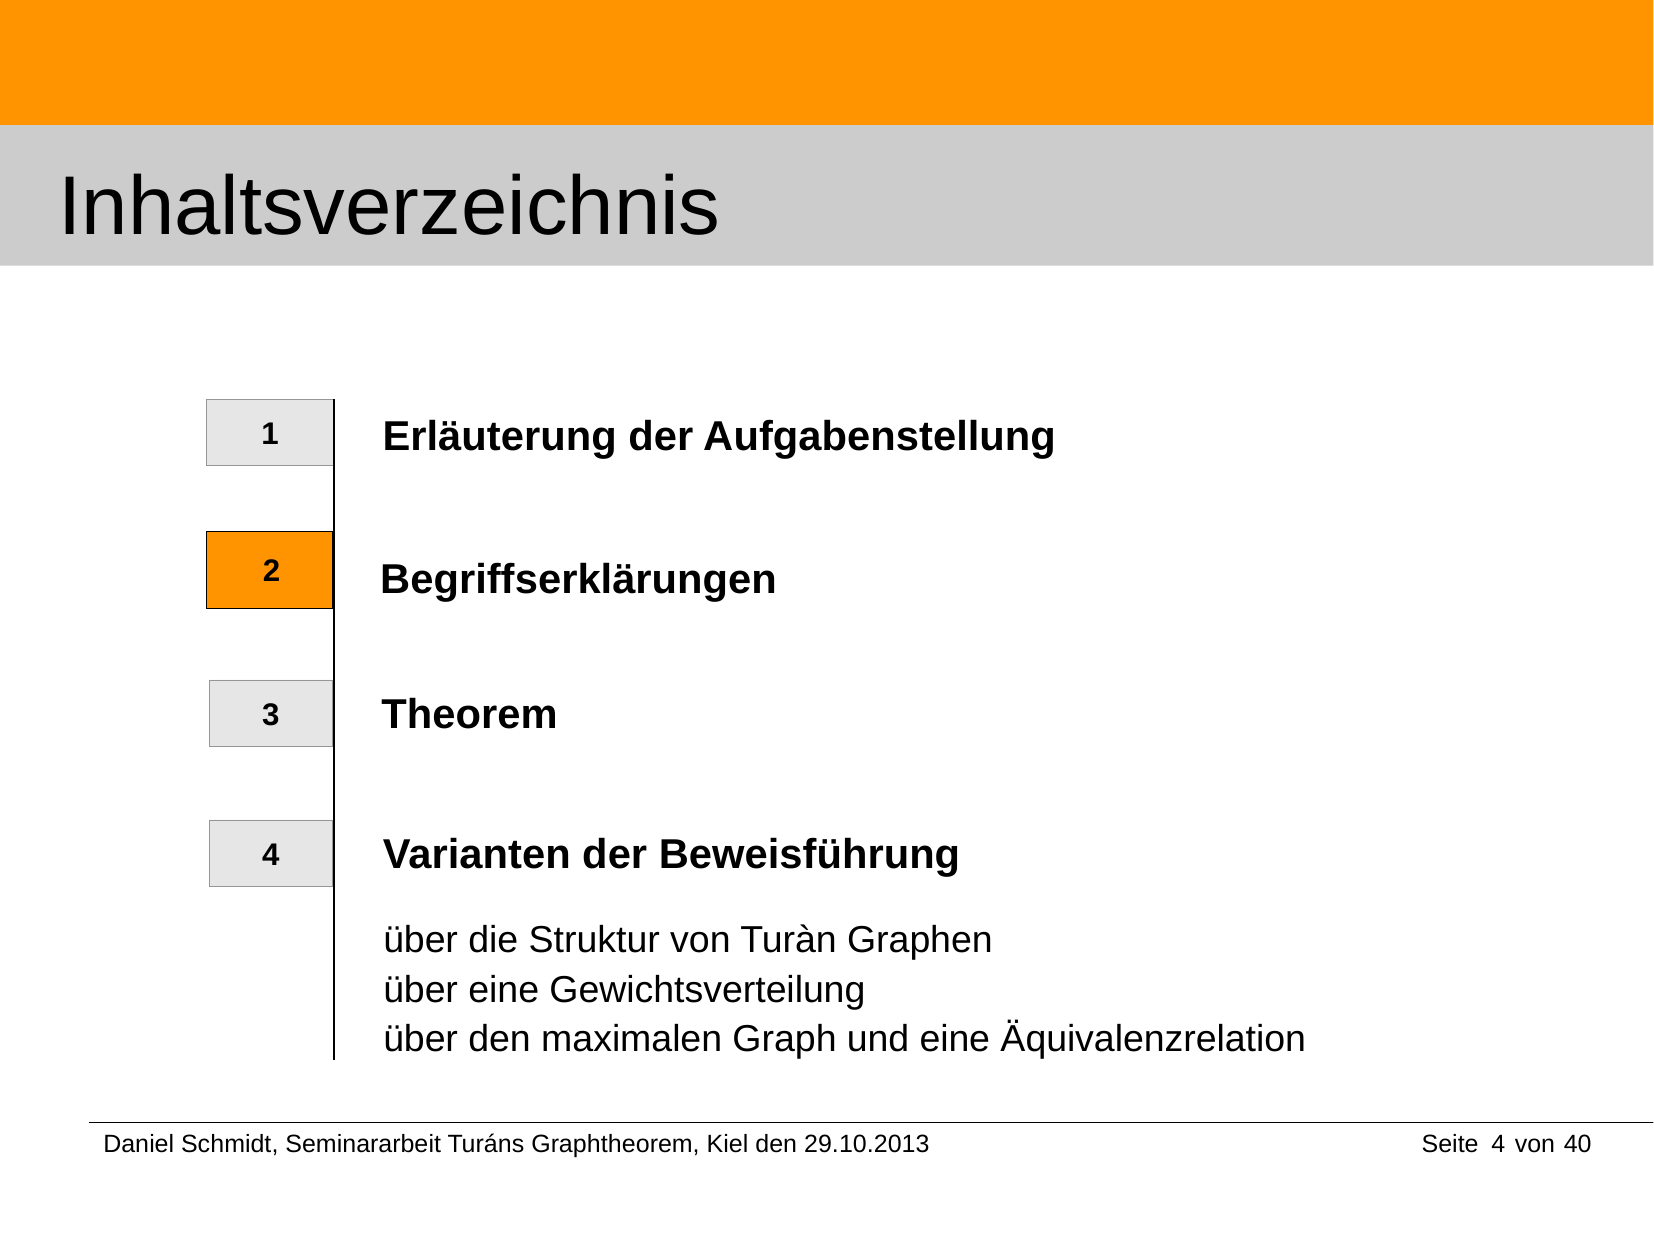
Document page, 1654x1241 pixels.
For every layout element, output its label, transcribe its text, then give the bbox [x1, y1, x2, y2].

text_box Theorem [366, 683, 928, 745]
text_box 2 [248, 545, 296, 597]
text_box Erläuterung der Aufgabenstellung [367, 405, 1077, 468]
title Inhaltsverzeichnis [50, 143, 1359, 260]
text_box 1 [206, 399, 333, 466]
text_box 3 [209, 679, 332, 746]
text_box 40 [1548, 1121, 1654, 1193]
text_box 4 [209, 819, 332, 886]
text_box Seite [1406, 1122, 1476, 1165]
text_box [206, 531, 333, 609]
text_box Varianten der Beweisführung [368, 823, 1063, 885]
list über die Struktur von Turàn Graphen über eine Gewichtsverteilung über den maximalen Graph und eine Äquivalenzrelation [375, 885, 1359, 1094]
text_box [1476, 1122, 1632, 1194]
text_box Begriffserklärungen [365, 548, 927, 610]
